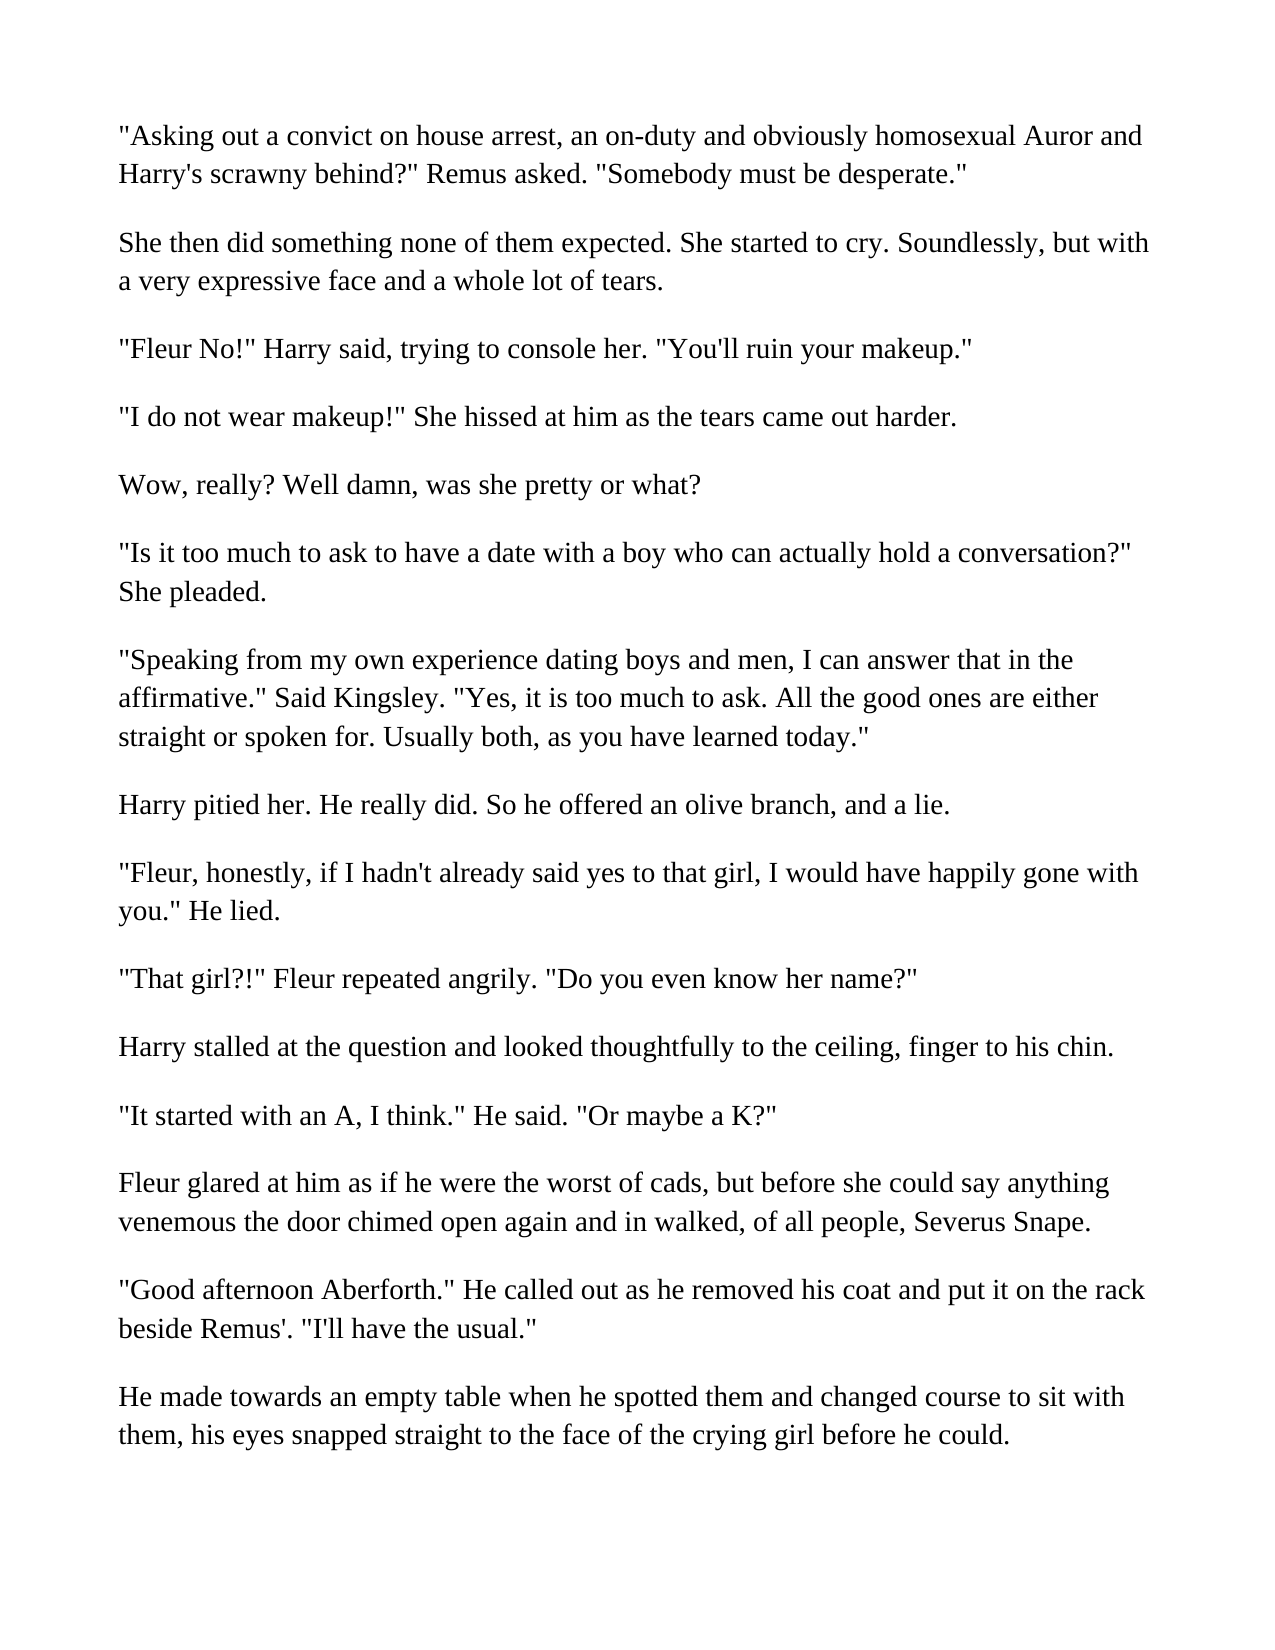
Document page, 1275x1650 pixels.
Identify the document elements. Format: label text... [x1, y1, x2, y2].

text He made towards an empty table when he spotted them and changed course to sit with them, his eyes snapped straight to the face of the crying girl before he could. [118, 1379, 1157, 1451]
text Fleur glared at him as if he were the worst of cads, but before she could say anything venemous the door chimed open again and in walked, of all people, Severus Snape. [118, 1166, 1157, 1238]
text Harry stalled at the question and looked thoughtfully to the ceiling, finger to his chin. [118, 1029, 1157, 1063]
text "Speaking from my own experience dating boys and men, I can answer that in the affirmative." Said Kingsley. "Yes, it is too much to ask. All the good ones are either straight or spoken for. Usually both, as you have learned today." [118, 642, 1157, 752]
text Wow, really? Well damn, was she pretty or what? [118, 467, 1157, 501]
text Harry pitied her. He really did. So he offered an olive branch, and a lie. [118, 787, 1157, 821]
text "Fleur, honestly, if I hadn't already said yes to that girl, I would have happily gone with you." He lied. [118, 855, 1157, 927]
text "Asking out a convict on house arrest, an on-duty and obviously homosexual Auror and Harry's scrawny behind?" Remus asked. "Somebody must be desperate." [118, 118, 1157, 190]
text "It started with an A, I think." He said. "Or maybe a K?" [118, 1098, 1157, 1131]
text "That girl?!" Fleur repeated angrily. "Do you even know her name?" [118, 962, 1157, 995]
text "I do not wear makeup!" She hissed at him as the tears came out harder. [118, 399, 1157, 433]
text "Good afternoon Aberforth." He called out as he removed his coat and put it on the rack beside Remus'. "I'll have the usual." [118, 1272, 1157, 1344]
text She then did something none of them expected. She started to cry. Soundlessly, but with a very expressive face and a whole lot of tears. [118, 225, 1157, 297]
text "Is it too much to ask to have a date with a boy who can actually hold a conversation?" She pleaded. [118, 535, 1157, 607]
text "Fleur No!" Harry said, trying to console her. "You'll ruin your makeup." [118, 331, 1157, 365]
